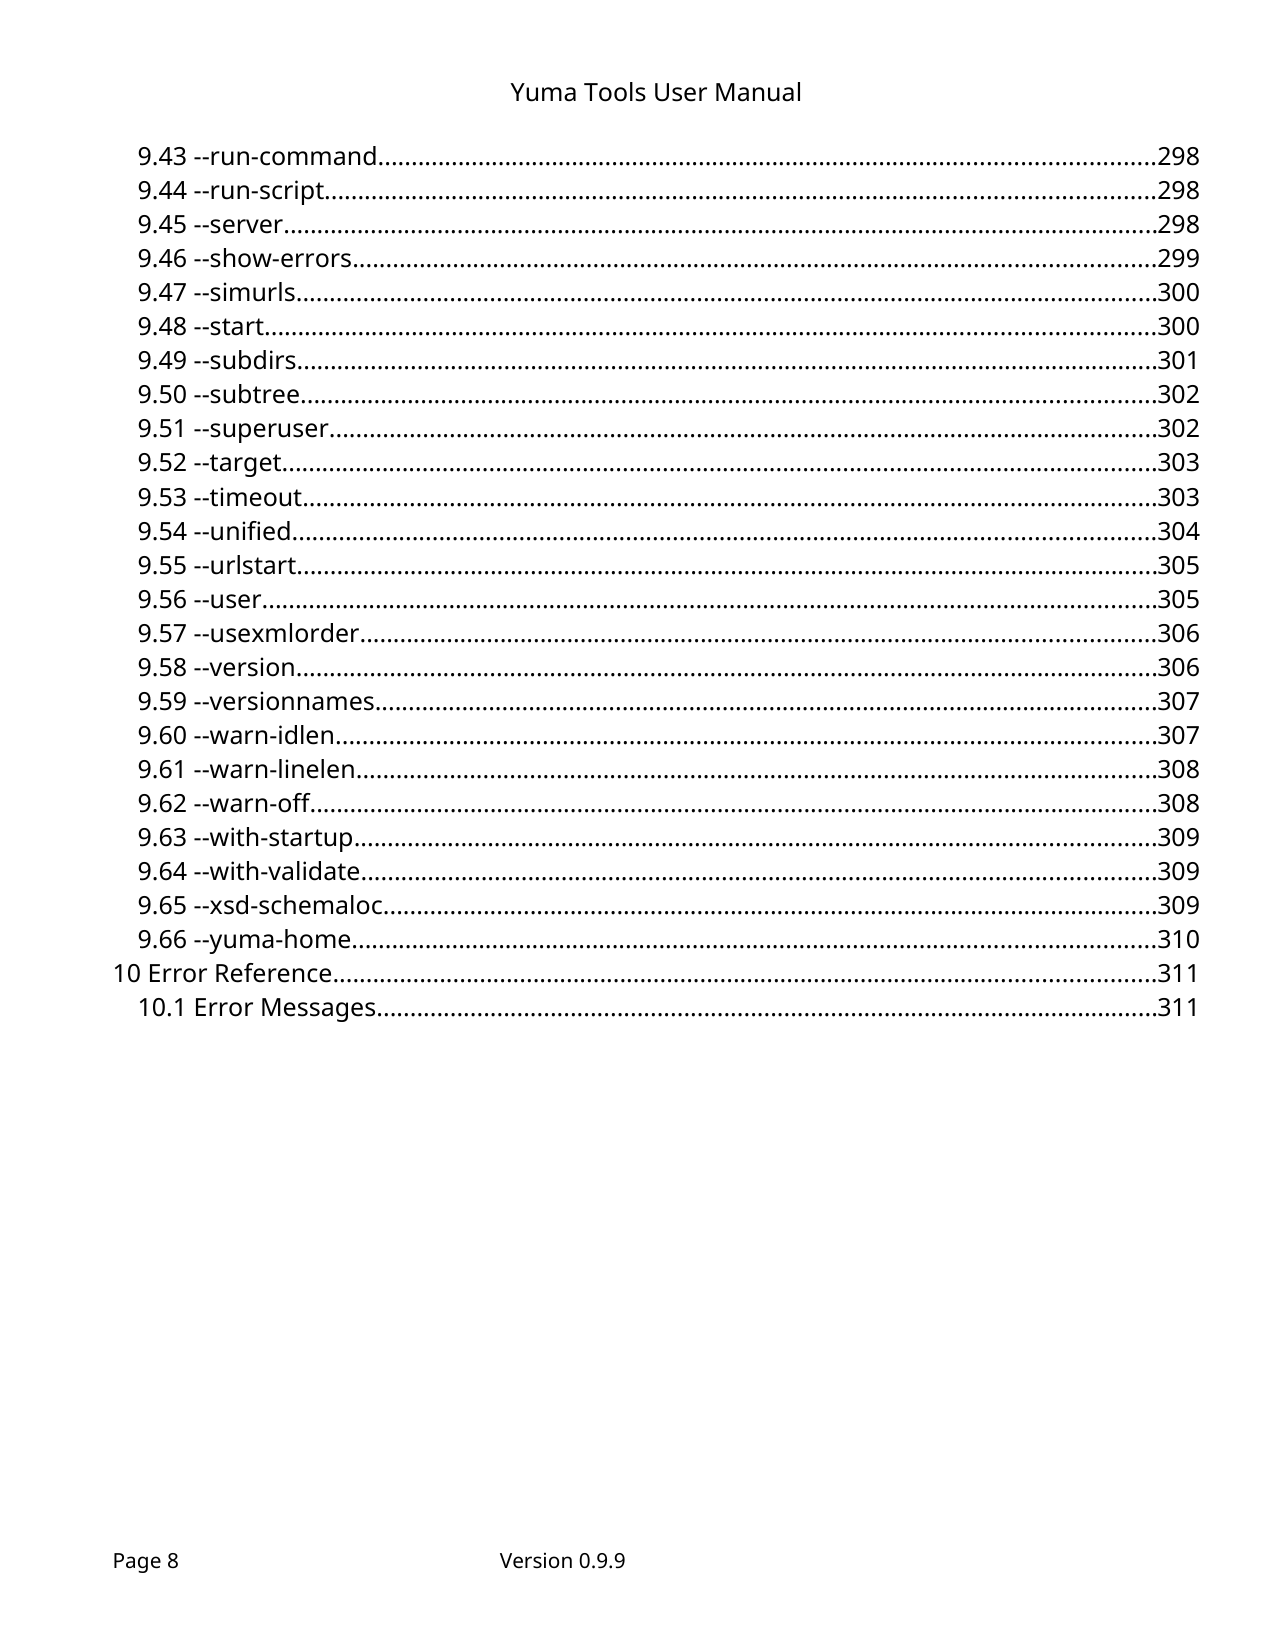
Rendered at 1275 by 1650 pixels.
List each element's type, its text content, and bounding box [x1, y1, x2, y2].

text 9.52 --target 303 [137, 445, 1200, 479]
text 9.58 --version 306 [137, 649, 1200, 683]
text 10 Error Reference 311 [112, 956, 1200, 990]
text 9.65 --xsd-schemaloc 309 [137, 888, 1200, 922]
text 9.63 --with-startup 309 [137, 820, 1200, 854]
text 9.43 --run-command 298 [137, 138, 1200, 173]
text 9.57 --usexmlorder 306 [137, 615, 1200, 649]
text 9.45 --server 298 [137, 207, 1200, 241]
text 9.62 --warn-off 308 [137, 786, 1200, 820]
text 9.64 --with-validate 309 [137, 854, 1200, 888]
text 9.61 --warn-linelen 308 [137, 752, 1200, 786]
text 9.54 --unified 304 [137, 513, 1200, 547]
text 9.66 --yuma-home 310 [137, 922, 1200, 956]
text 9.56 --user 305 [137, 581, 1200, 615]
text 9.44 --run-script 298 [137, 173, 1200, 207]
text 9.46 --show-errors 299 [137, 241, 1200, 275]
text 9.49 --subdirs 301 [137, 343, 1200, 377]
text 10.1 Error Messages 311 [137, 990, 1200, 1024]
text 9.50 --subtree 302 [137, 377, 1200, 411]
text 9.59 --versionnames 307 [137, 683, 1200, 718]
text 9.53 --timeout 303 [137, 479, 1200, 513]
text 9.48 --start 300 [137, 309, 1200, 343]
text 9.47 --simurls 300 [137, 275, 1200, 309]
text 9.60 --warn-idlen 307 [137, 718, 1200, 752]
text 9.51 --superuser 302 [137, 411, 1200, 445]
text 9.55 --urlstart 305 [137, 547, 1200, 581]
